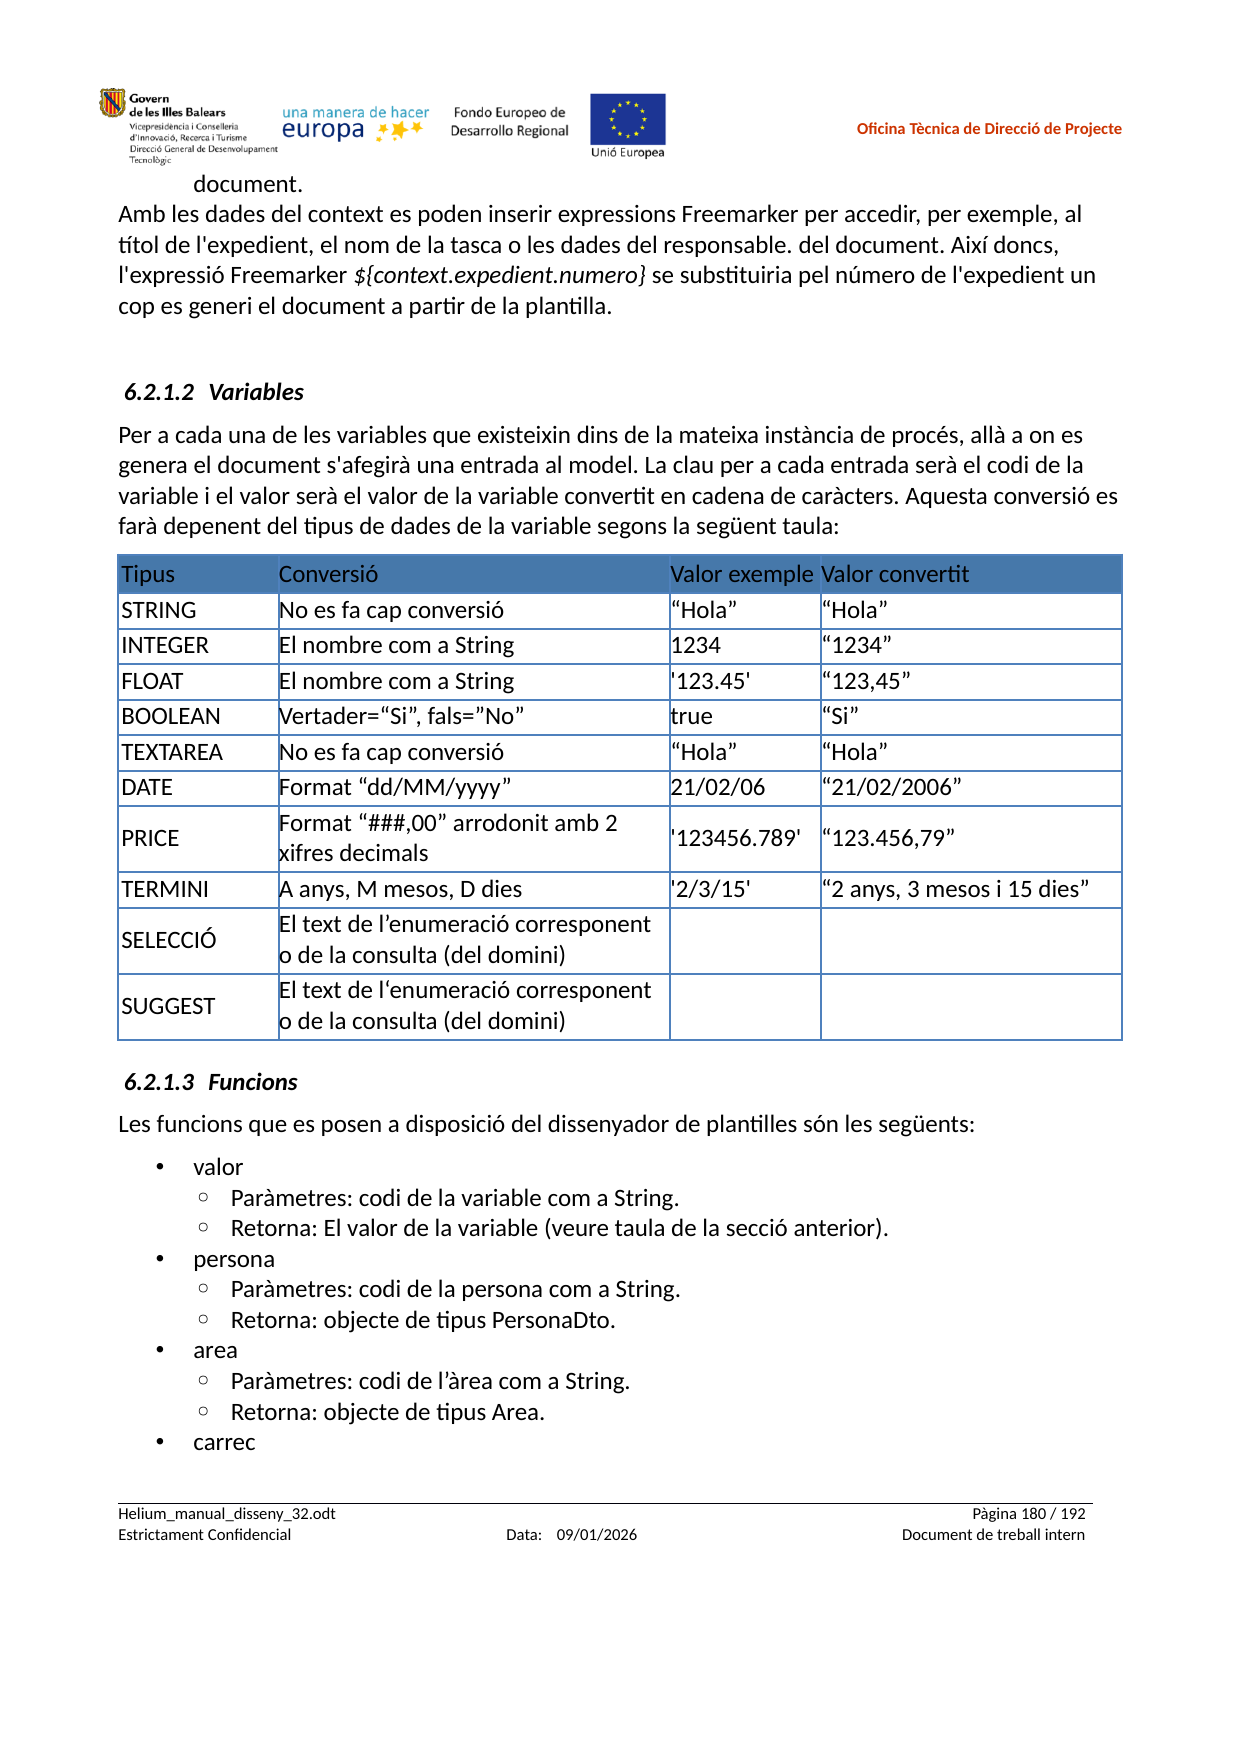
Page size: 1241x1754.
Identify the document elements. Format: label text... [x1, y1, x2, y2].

list Retorna: El valor de la variable (veure taula de la secció anterior). [193, 1213, 1122, 1243]
list valor [156, 1152, 1122, 1182]
list area [156, 1335, 1122, 1365]
table_cell TERMINI [119, 873, 278, 907]
table_cell El text de l‘enumeració corresponent o de la consulta (del domini) [280, 975, 669, 1039]
table_cell 1234 [671, 630, 820, 663]
picture [99, 87, 668, 166]
table_cell [671, 909, 820, 973]
table_cell 21/02/06 [671, 772, 820, 805]
list document. [156, 168, 1122, 198]
list carrec [156, 1426, 1122, 1457]
table_cell El nombre com a String [280, 630, 669, 663]
table_cell “Hola” [822, 594, 1121, 627]
table_cell “21/02/2006” [822, 772, 1121, 805]
table_cell FLOAT [119, 665, 278, 698]
table_cell BOOLEAN [119, 701, 278, 734]
table_cell Vertader=“Si”, fals=”No” [280, 701, 669, 734]
list Retorna: objecte de tipus PersonaDto. [193, 1304, 1122, 1335]
subtitle Variables [118, 376, 1122, 406]
list Retorna: objecte de tipus Area. [193, 1396, 1122, 1426]
table_cell INTEGER [119, 630, 278, 663]
table_cell TEXTAREA [119, 736, 278, 769]
list Paràmetres: codi de la persona com a String. [193, 1274, 1122, 1304]
table_cell El text de l’enumeració corresponent o de la consulta (del domini) [280, 909, 669, 973]
text Amb les dades del context es poden inserir expressions Freemarker per accedir, per exemple, al títol de l'expedient, el nom de la tasca o les dades del responsable. del document. Així doncs, l'expressió Freemarker ${context.expedient.numero} se substituiria pel número de l'expedient un cop es generi el document a partir de la plantilla. [118, 198, 1122, 321]
table_cell No es fa cap conversió [280, 736, 669, 769]
table_cell “123,45” [822, 665, 1121, 698]
table_cell PRICE [119, 807, 278, 871]
table_cell El nombre com a String [280, 665, 669, 698]
table_cell No es fa cap conversió [280, 594, 669, 627]
table_cell SELECCIÓ [119, 909, 278, 973]
text Les funcions que es posen a disposició del dissenyador de plantilles són les següents: [118, 1108, 1122, 1139]
table_cell [822, 975, 1121, 1039]
table_cell “2 anys, 3 mesos i 15 dies” [822, 873, 1121, 907]
table_header Tipus [119, 556, 278, 592]
table_cell true [671, 701, 820, 734]
table_cell Format “###,00” arrodonit amb 2 xifres decimals [280, 807, 669, 871]
list persona [156, 1243, 1122, 1274]
table_cell “Hola” [671, 594, 820, 627]
list Paràmetres: codi de la variable com a String. [193, 1182, 1122, 1213]
list Paràmetres: codi de l’àrea com a String. [193, 1365, 1122, 1396]
table_cell '123.45' [671, 665, 820, 698]
table_cell '2/3/15' [671, 873, 820, 907]
table_header Valor exemple [671, 556, 820, 592]
table_cell DATE [119, 772, 278, 805]
table_cell “1234” [822, 630, 1121, 663]
table_header Valor convertit [822, 556, 1121, 592]
table_cell [671, 975, 820, 1039]
table_cell A anys, M mesos, D dies [280, 873, 669, 907]
table_cell STRING [119, 594, 278, 627]
table_cell SUGGEST [119, 975, 278, 1039]
subtitle Funcions [118, 1066, 1122, 1096]
table_cell “Si” [822, 701, 1121, 734]
table_cell “Hola” [822, 736, 1121, 769]
table_cell Format “dd/MM/yyyy” [280, 772, 669, 805]
table_cell '123456.789' [671, 807, 820, 871]
table_cell “Hola” [671, 736, 820, 769]
table_cell “123.456,79” [822, 807, 1121, 871]
table_cell [822, 909, 1121, 973]
table_header Conversió [280, 556, 669, 592]
text Per a cada una de les variables que existeixin dins de la mateixa instància de procés, allà a on es genera el document s'afegirà una entrada al model. La clau per a cada entrada serà el codi de la variable i el valor serà el valor de la variable convertit en cadena de caràcters. Aquesta conversió es farà depenent del tipus de dades de la variable segons la següent taula: [118, 419, 1122, 541]
